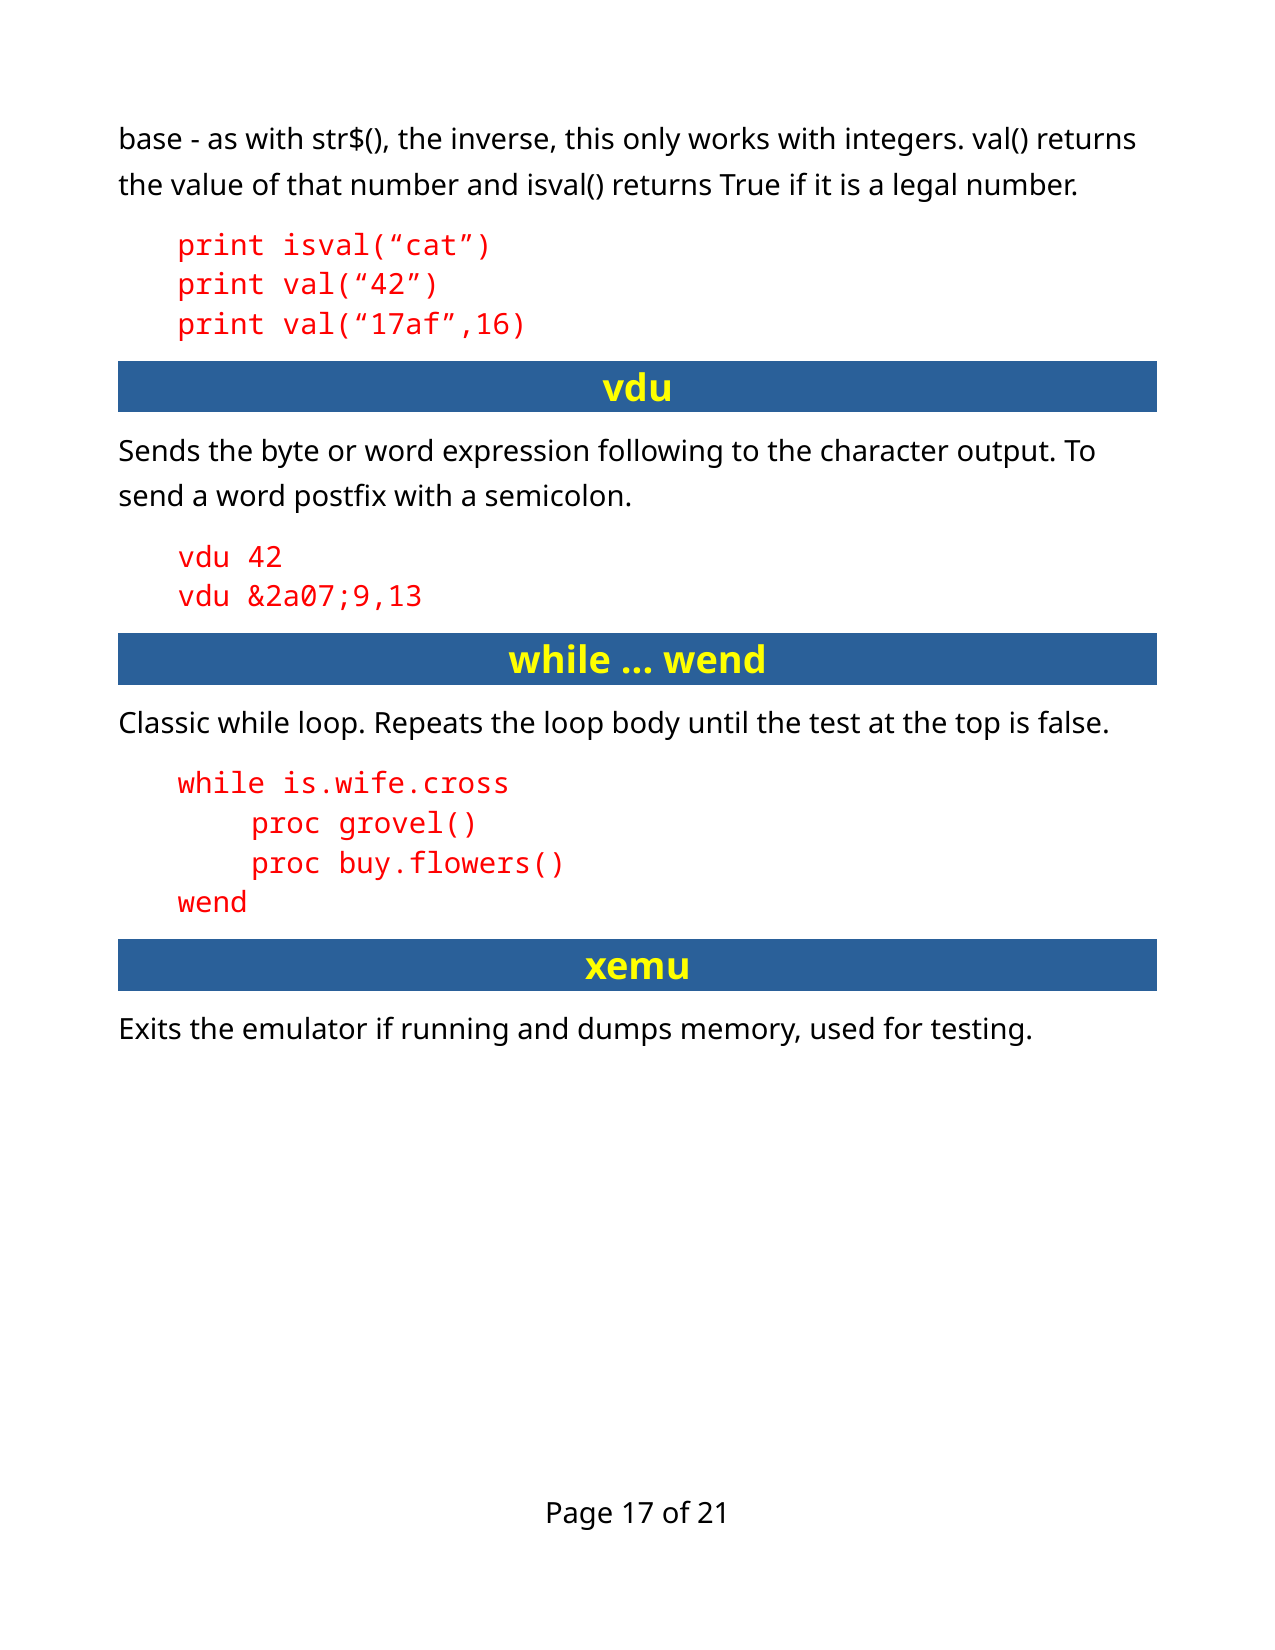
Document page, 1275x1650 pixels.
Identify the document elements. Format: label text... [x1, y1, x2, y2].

text proc grovel() [177, 802, 1157, 842]
text Vdu 42 [177, 536, 1157, 576]
subtitle xemu [118, 939, 1157, 991]
text Classic while loop. Repeats the loop body until the test at the top is false. [118, 702, 1157, 742]
text proc buy.flowers() [177, 842, 1157, 882]
text wend [177, 882, 1157, 921]
text print val(“42”) [177, 264, 1157, 303]
subtitle while ... wend [118, 633, 1157, 685]
subtitle vdu [118, 361, 1157, 412]
text Sends the byte or word expression following to the character output. To send a word postfix with a semicolon. [118, 430, 1157, 515]
text print isval(“Cat”) [177, 224, 1157, 264]
text base - as with str$(), the inverse, this only works with integers. val() returns the value of that number and isval() returns True if it is a legal number. [118, 118, 1157, 203]
text Exits the emulator if running and dumps memory, used for testing. [118, 1008, 1157, 1048]
text print val(“17AF”,16) [177, 303, 1157, 343]
text vdu &2A07;9,13 [177, 576, 1157, 615]
text while is.wife.cross [177, 763, 1157, 802]
